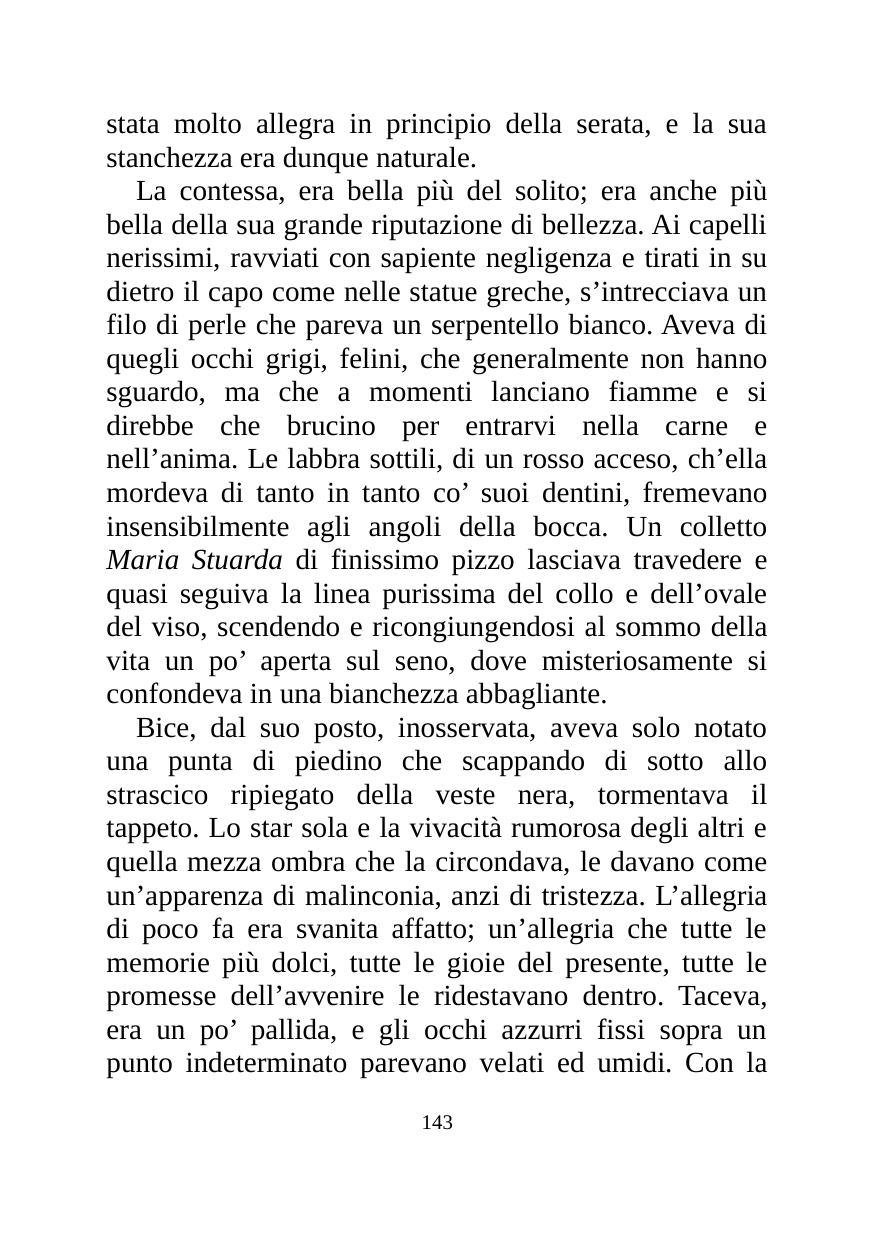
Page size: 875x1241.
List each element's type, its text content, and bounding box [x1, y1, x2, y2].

text stata molto allegra in principio della serata, e la sua stanchezza era dunque naturale. [106, 106, 768, 173]
text Bice, dal suo posto, inosservata, aveva solo notato una punta di piedino che scappando di sotto allo strascico ripiegato della veste nera, tormentava il tappeto. Lo star sola e la vivacità rumorosa degli altri e quella mezza ombra che la circondava, le davano come un’apparenza di malinconia, anzi di tristezza. L’allegria di poco fa era svanita affatto; un’allegria che tutte le memorie più dolci, tutte le gioie del presente, tutte le promesse dell’avvenire le ridestavano dentro. Taceva, era un po’ pallida, e gli occhi azzurri fissi sopra un punto indeterminato parevano velati ed umidi. Con la [106, 710, 768, 1079]
text La contessa, era bella più del solito; era anche più bella della sua grande riputazione di bellezza. Ai capelli nerissimi, ravviati con sapiente negligenza e tirati in su dietro il capo come nelle statue greche, s’intrecciava un filo di perle che pareva un serpentello bianco. Aveva di quegli occhi grigi, felini, che generalmente non hanno sguardo, ma che a momenti lanciano fiamme e si direbbe che brucino per entrarvi nella carne e nell’anima. Le labbra sottili, di un rosso acceso, ch’ella mordeva di tanto in tanto co’ suoi dentini, fremevano insensibilmente agli angoli della bocca. Un colletto Maria Stuarda di finissimo pizzo lasciava travedere e quasi seguiva la linea purissima del collo e dell’ovale del viso, scendendo e ricongiungendosi al sommo della vita un po’ aperta sul seno, dove misteriosamente si confondeva in una bianchezza abbagliante. [106, 173, 768, 710]
